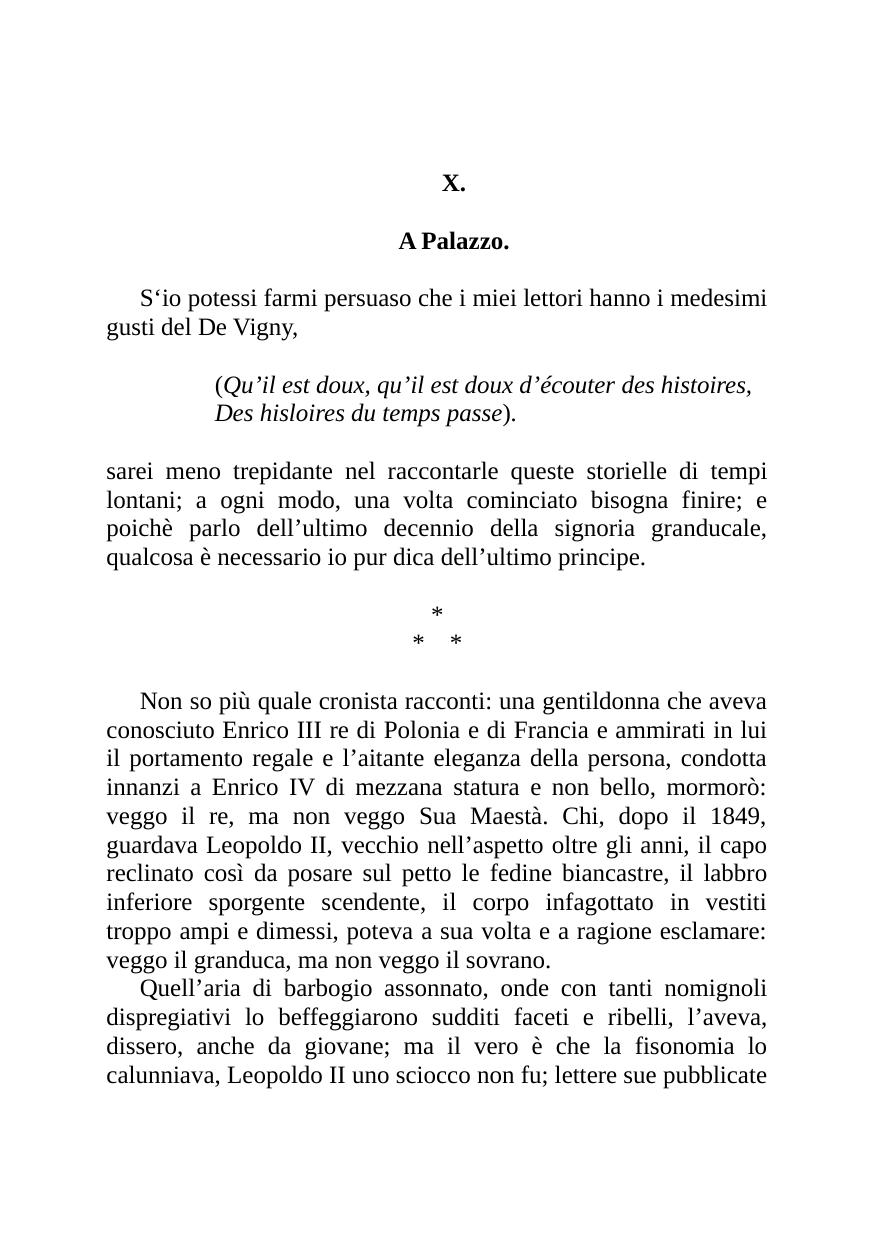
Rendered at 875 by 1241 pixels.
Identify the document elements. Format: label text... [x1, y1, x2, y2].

text Des hisloires du temps passe). [181, 398, 768, 427]
text (Qu’il est doux, qu’il est doux d’écouter des histoires, [181, 370, 768, 398]
text A Palazzo. [106, 226, 768, 255]
text * [106, 600, 768, 628]
text X. [106, 168, 768, 197]
text Quell’aria di barbogio assonnato, onde con tanti nomignoli dispregiativi lo beffeggiarono sudditi faceti e ribelli, l’aveva, dissero, anche da giovane; ma il vero è che la fisonomia lo calunniava, Leopoldo II uno sciocco non fu; lettere sue pubblicate [106, 973, 768, 1088]
text sarei meno trepidante nel raccontarle queste storielle di tempi lontani; a ogni modo, una volta cominciato bisogna finire; e poichè parlo dell’ultimo decennio della signoria granducale, qualcosa è necessario io pur dica dell’ultimo principe. [106, 456, 768, 571]
text * * [106, 628, 768, 657]
text Non so più quale cronista racconti: una gentildonna che aveva conosciuto Enrico III re di Polonia e di Francia e ammirati in lui il portamento regale e l’aitante eleganza della persona, condotta innanzi a Enrico IV di mezzana statura e non bello, mormorò: veggo il re, ma non veggo Sua Maestà. Chi, dopo il 1849, guardava Leopoldo II, vecchio nell’aspetto oltre gli anni, il capo reclinato così da posare sul petto le fedine biancastre, il labbro inferiore sporgente scendente, il corpo infagottato in vestiti troppo ampi e dimessi, poteva a sua volta e a ragione esclamare: veggo il granduca, ma non veggo il sovrano. [106, 686, 768, 973]
text S‘io potessi farmi persuaso che i miei lettori hanno i medesimi gusti del De Vigny, [106, 283, 768, 341]
